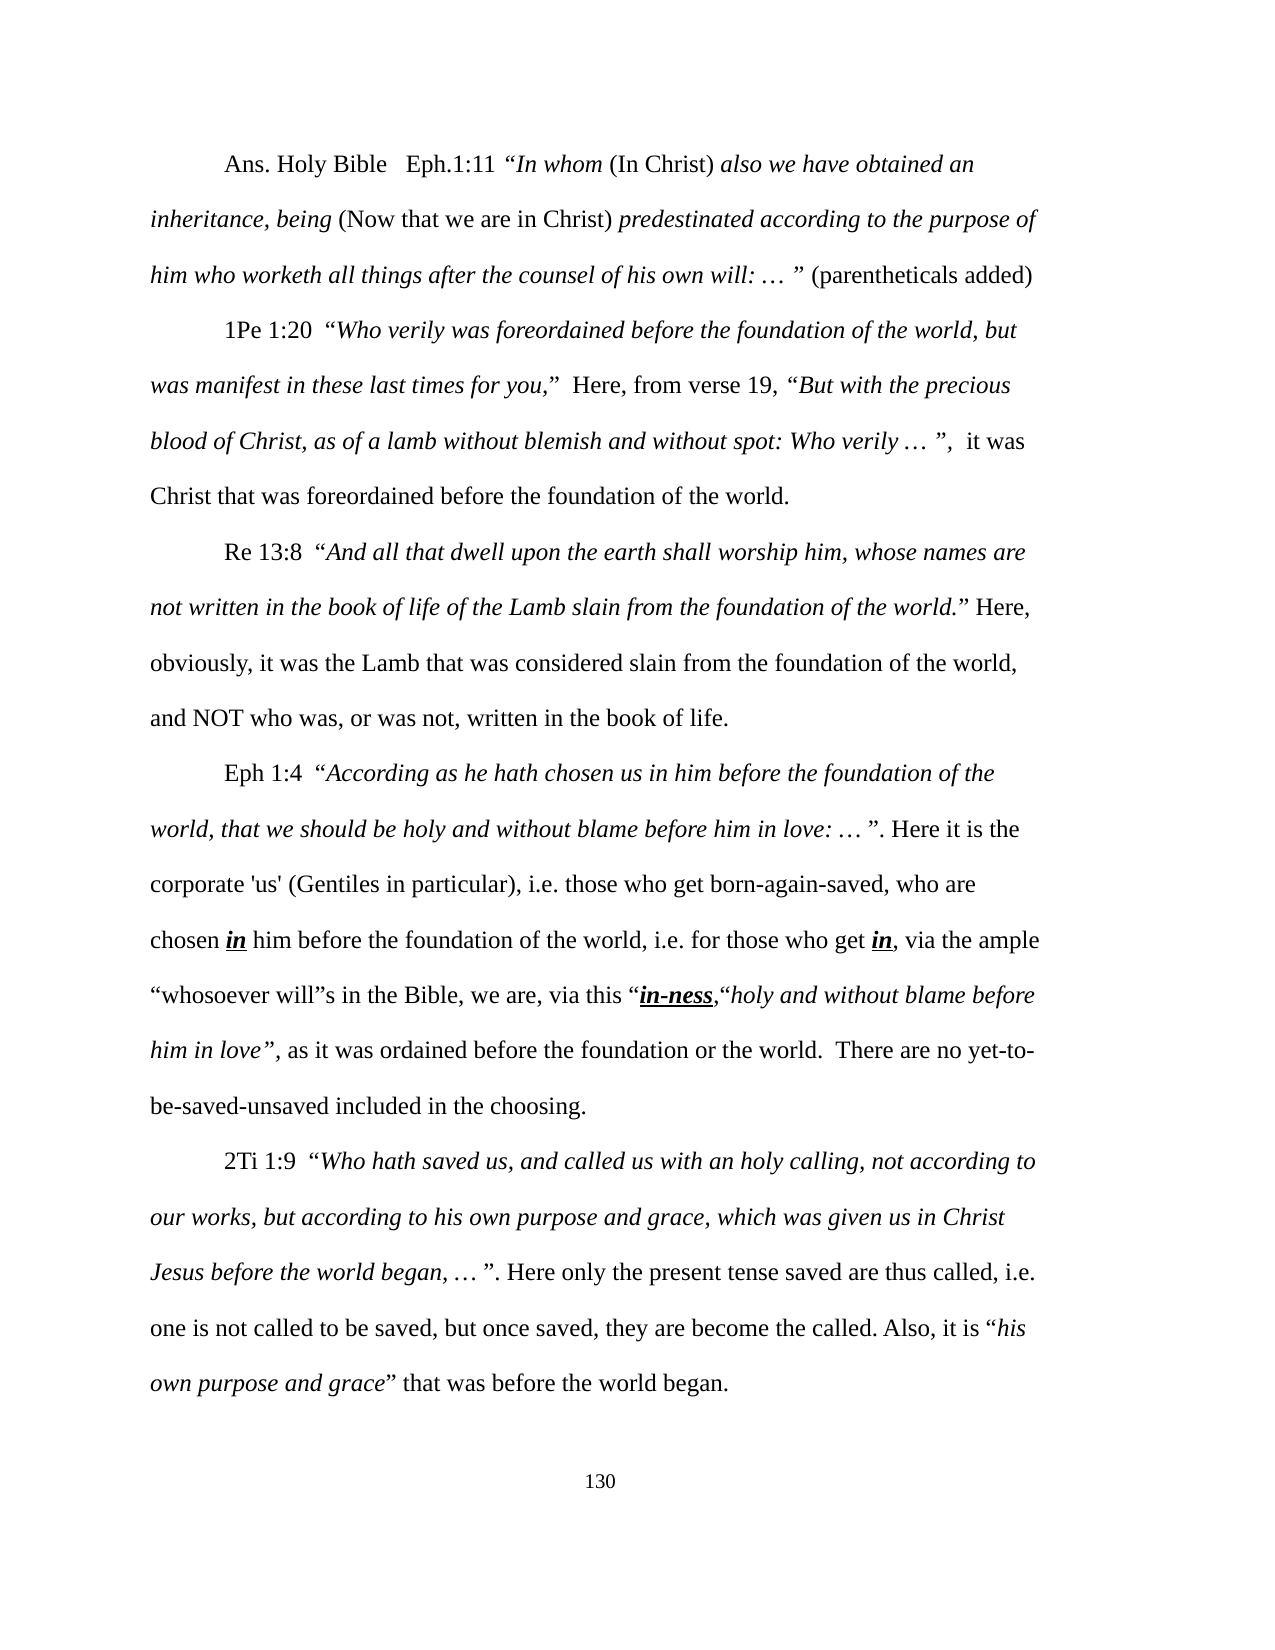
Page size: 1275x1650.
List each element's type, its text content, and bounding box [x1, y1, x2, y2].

text Eph 1:4 “According as he hath chosen us in him before the foundation of the world, that we should be holy and without blame before him in love: … ”. Here it is the corporate 'us' (Gentiles in particular), i.e. those who get born-again-saved, who are chosen in him before the foundation of the world, i.e. for those who get in, via the ample “whosoever will”s in the Bible, we are, via this “in-ness,“holy and without blame before him in love”, as it was ordained before the foundation or the world. There are no yet-to-be-saved-unsaved included in the choosing. [150, 759, 1050, 1120]
text Re 13:8 “And all that dwell upon the earth shall worship him, whose names are not written in the book of life of the Lamb slain from the foundation of the world.” Here, obviously, it was the Lamb that was considered slain from the foundation of the world, and NOT who was, or was not, written in the book of life. [150, 538, 1050, 732]
text 2Ti 1:9 “Who hath saved us, and called us with an holy calling, not according to our works, but according to his own purpose and grace, which was given us in Christ Jesus before the world began, … ”. Here only the present tense saved are thus called, i.e. one is not called to be saved, but once saved, they are become the called. Also, it is “his own purpose and grace” that was before the world began. [150, 1147, 1050, 1397]
text Ans. Holy Bible Eph.1:11 “In whom (In Christ) also we have obtained an inheritance, being (Now that we are in Christ) predestinated according to the purpose of him who worketh all things after the counsel of his own will: … ” (parentheticals added) [150, 150, 1050, 288]
text 1Pe 1:20 “Who verily was foreordained before the foundation of the world, but was manifest in these last times for you,” Here, from verse 19, “But with the precious blood of Christ, as of a lamb without blemish and without spot: Who verily … ”, it was Christ that was foreordained before the foundation of the world. [150, 316, 1050, 510]
